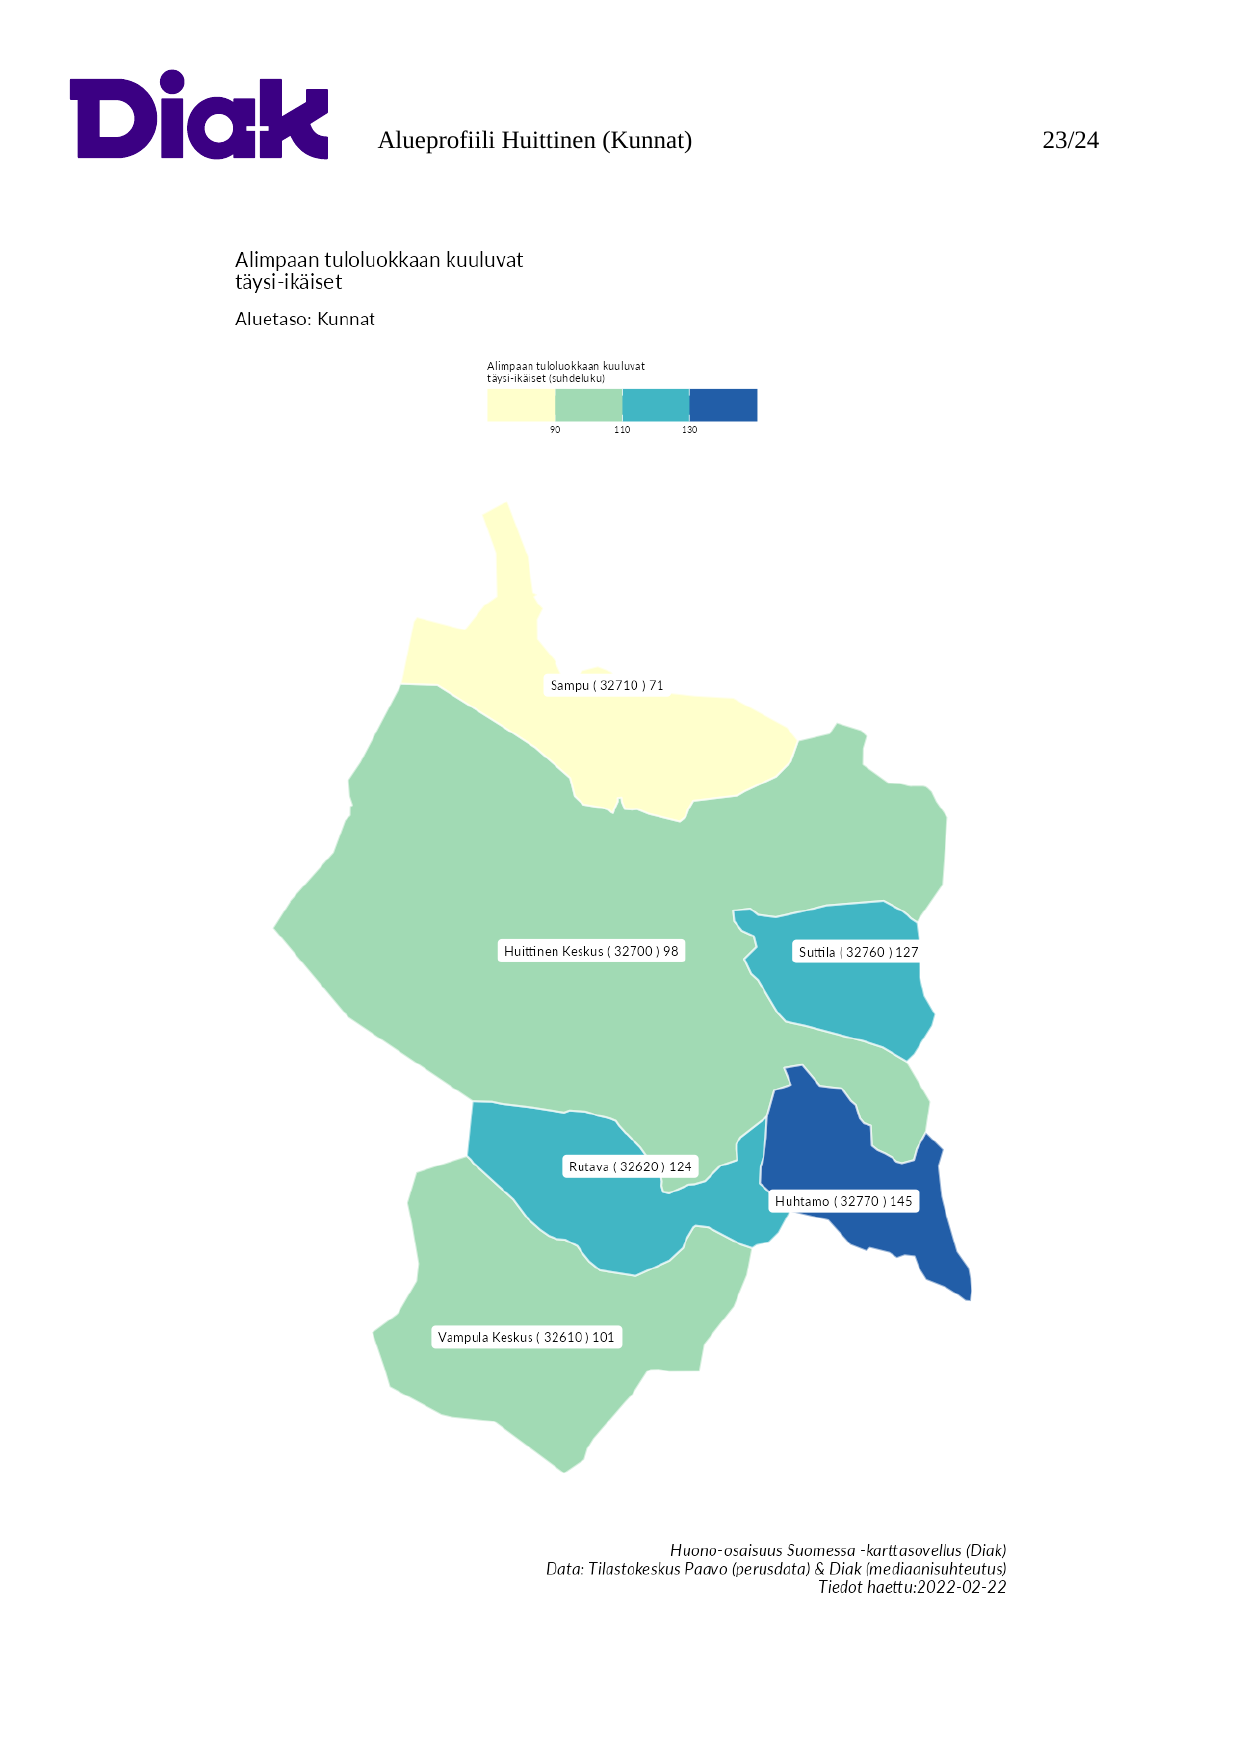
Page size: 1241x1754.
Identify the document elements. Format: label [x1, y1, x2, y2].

picture [61, 196, 1179, 1651]
